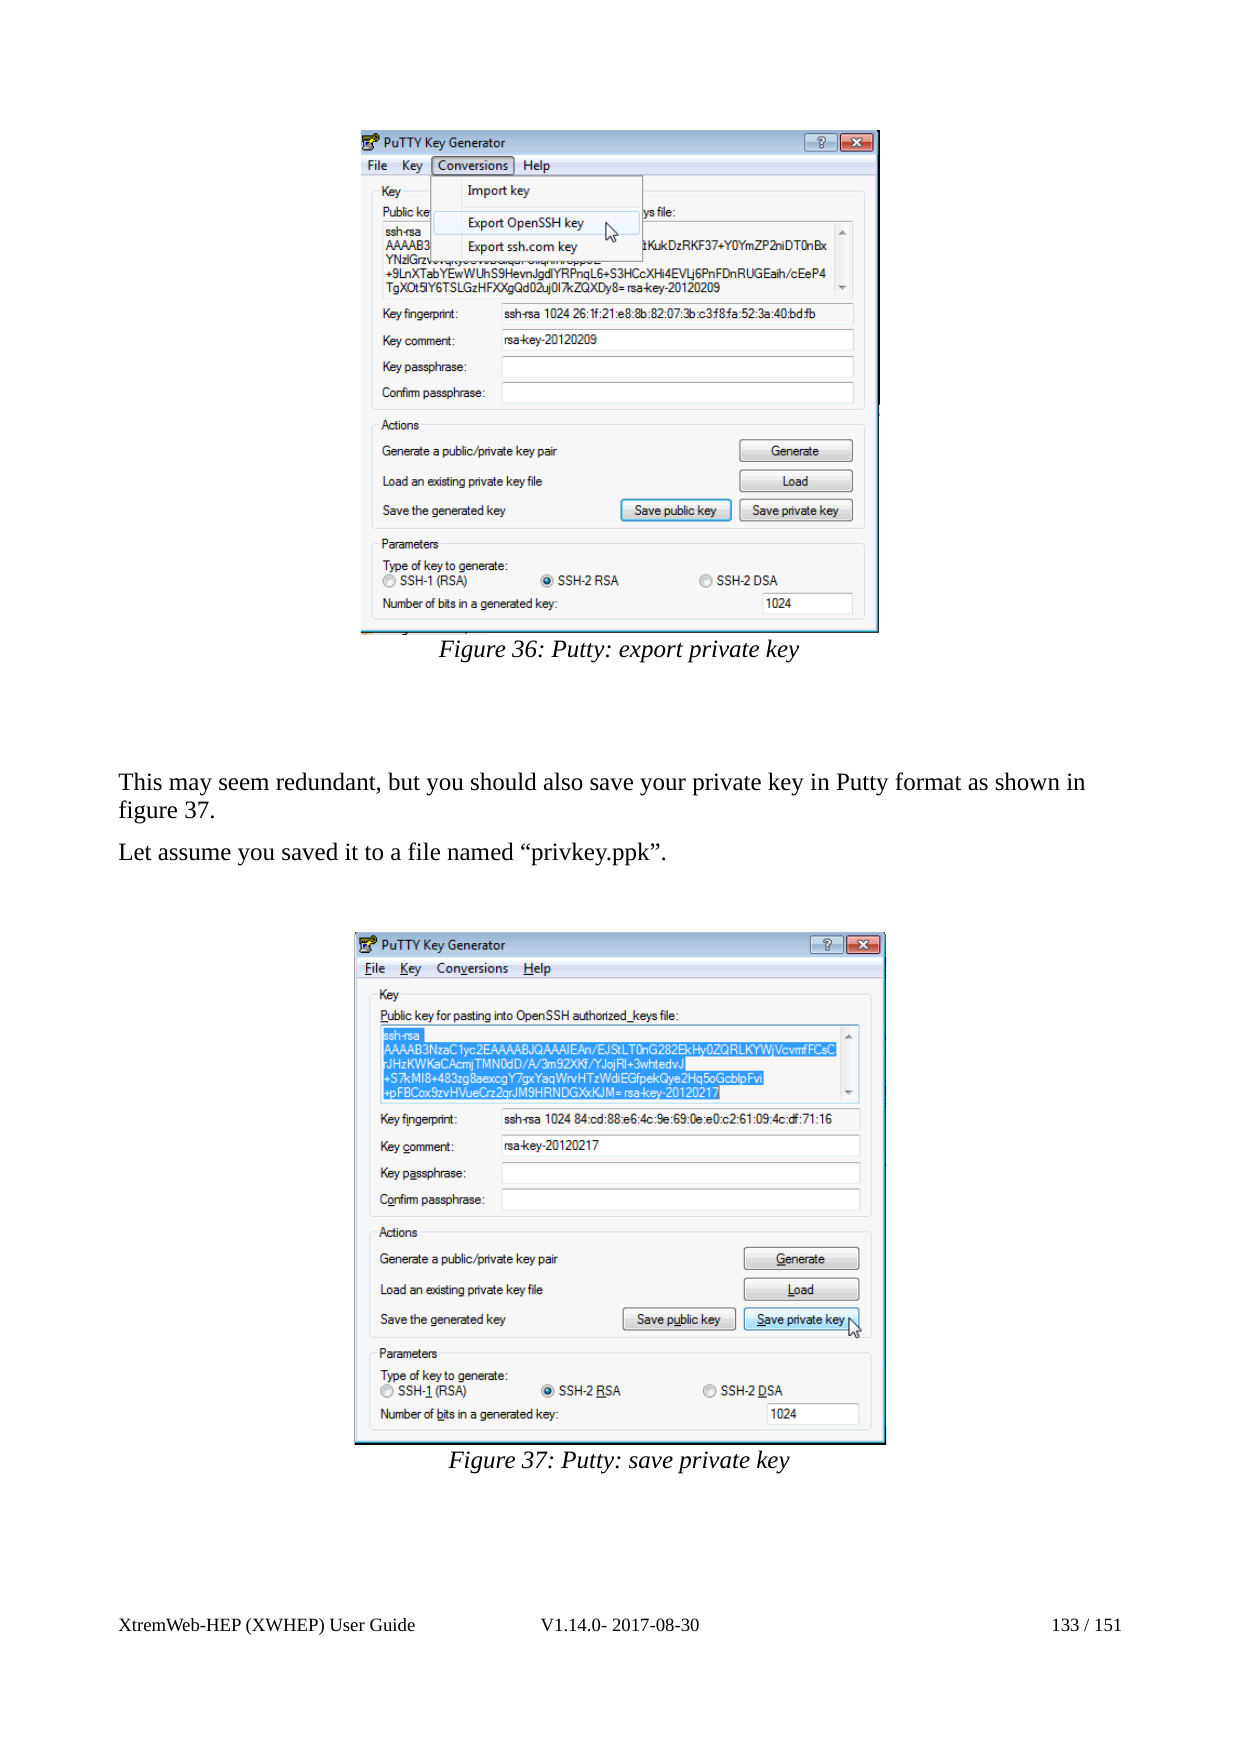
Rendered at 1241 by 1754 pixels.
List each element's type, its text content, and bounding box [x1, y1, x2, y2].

text Let assume you saved it to a file named “privkey.ppk”. [118, 837, 1122, 866]
text Figure 37: Putty: save private key [354, 1445, 886, 1473]
picture [354, 932, 887, 1445]
text Figure 36: Putty: export private key [361, 635, 879, 663]
picture [360, 130, 880, 635]
text This may seem redundant, but you should also save your private key in Putty format as shown in figure 37. [118, 767, 1122, 824]
